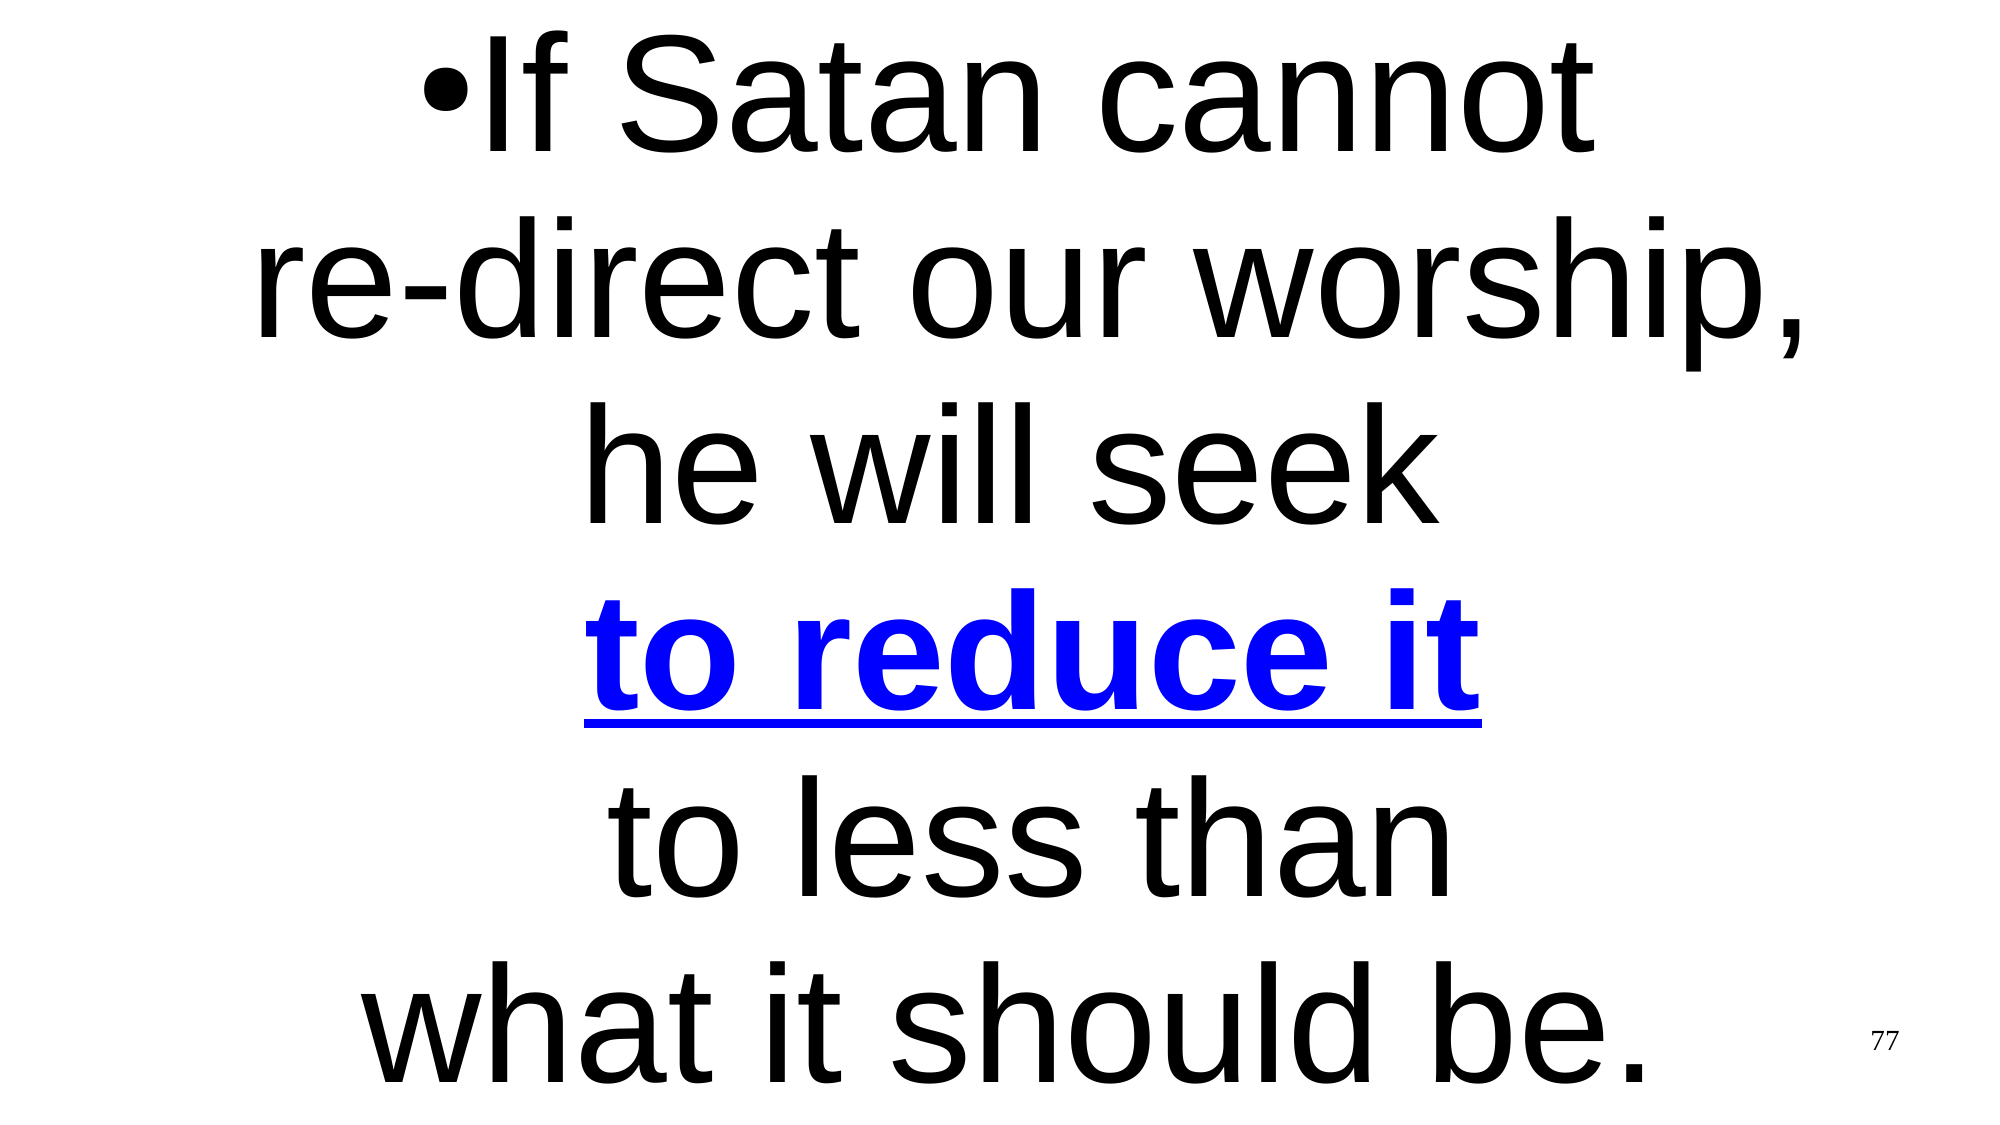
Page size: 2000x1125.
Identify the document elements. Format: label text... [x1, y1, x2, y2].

list If Satan cannot re-direct our worship, he will seek to reduce it to less than what it should be. [0, 0, 1996, 1123]
